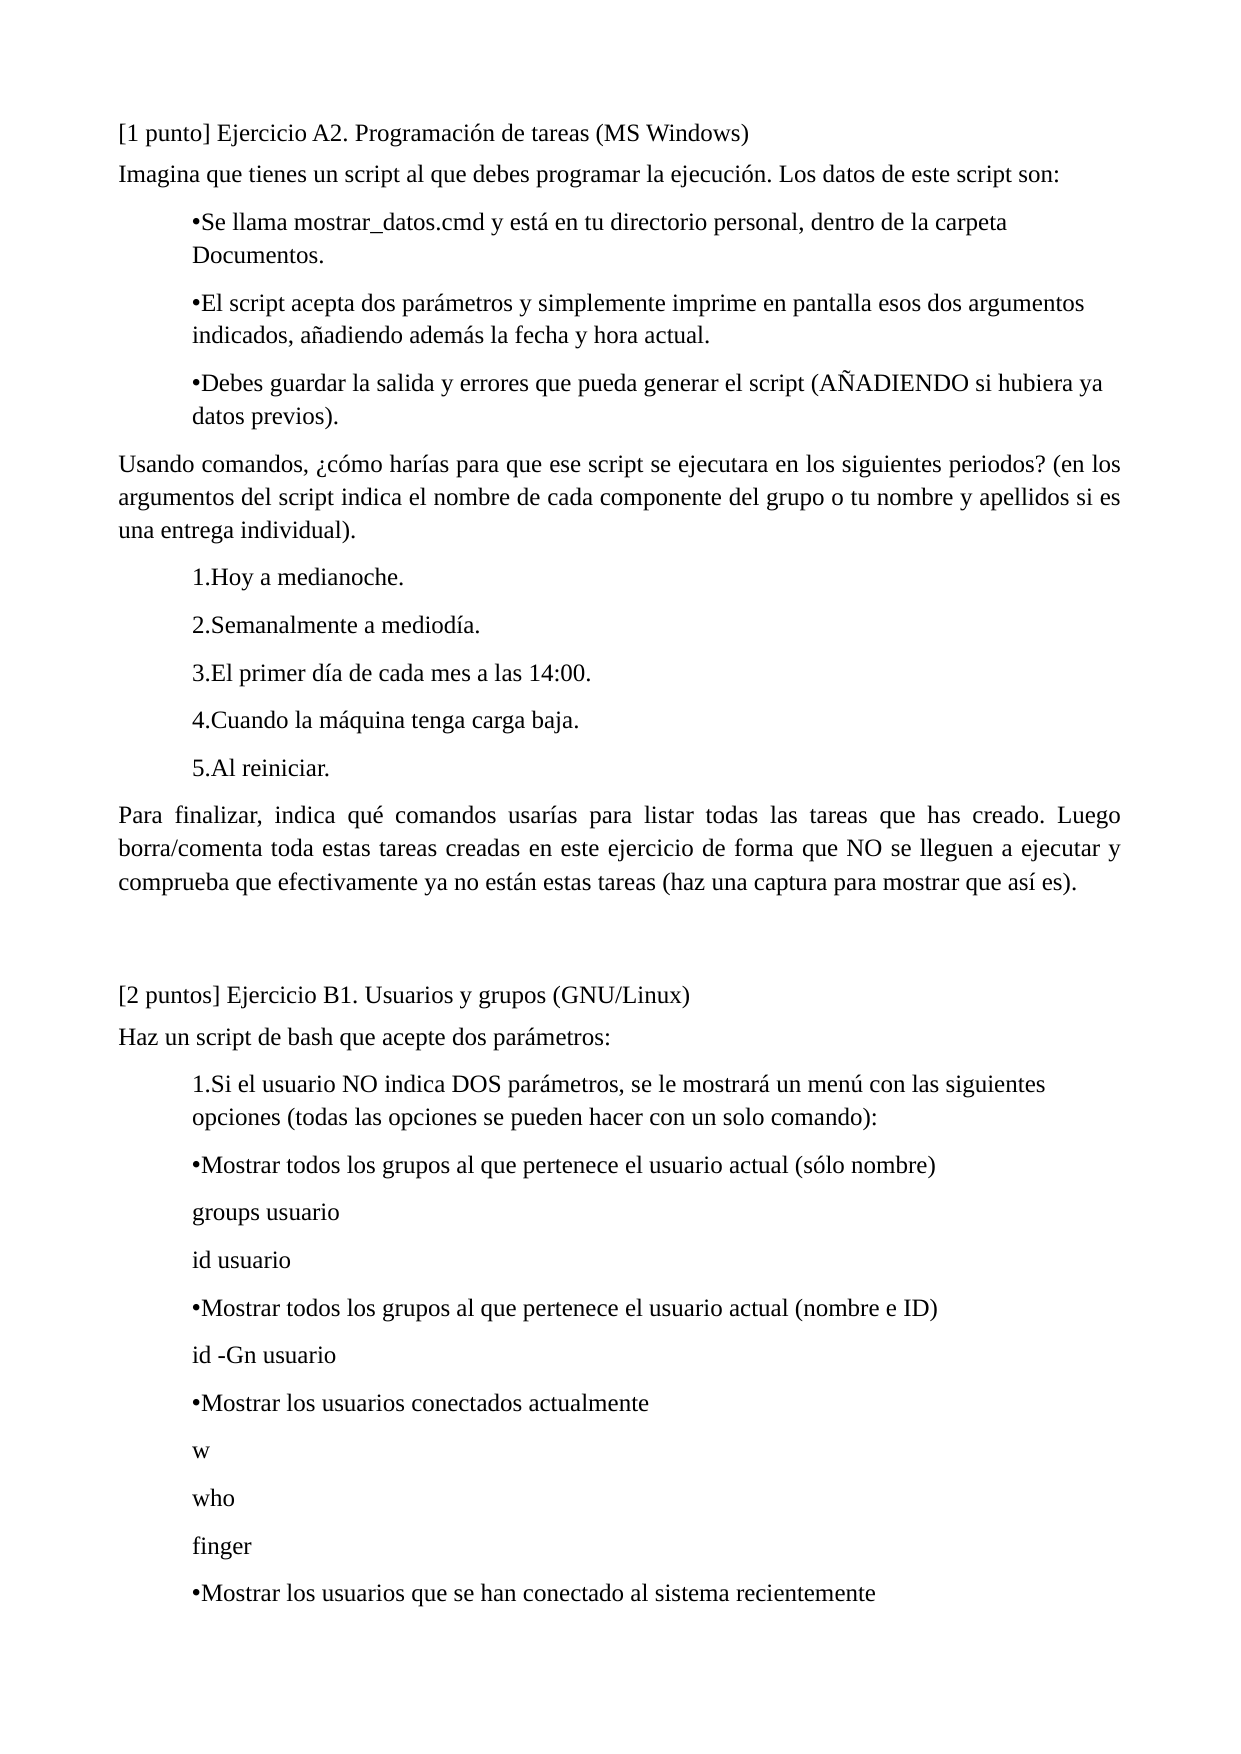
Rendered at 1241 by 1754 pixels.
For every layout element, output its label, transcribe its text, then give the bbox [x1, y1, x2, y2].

list Mostrar los usuarios que se han conectado al sistema recientemente [118, 1578, 1122, 1607]
list El primer día de cada mes a las 14:00. [118, 658, 1122, 686]
subtitle [2 puntos] Ejercicio B1. Usuarios y grupos (GNU/Linux) [118, 980, 1122, 1009]
text Usando comandos, ¿cómo harías para que ese script se ejecutara en los siguientes periodos? (en los argumentos del script indica el nombre de cada componente del grupo o tu nombre y apellidos si es una entrega individual). [118, 449, 1122, 544]
list Cuando la máquina tenga carga baja. [118, 705, 1122, 734]
list finger [118, 1531, 1122, 1559]
list Semanalmente a mediodía. [118, 610, 1122, 639]
list w [118, 1436, 1122, 1464]
list who [118, 1483, 1122, 1512]
list Hoy a medianoche. [118, 562, 1122, 591]
text Para finalizar, indica qué comandos usarías para listar todas las tareas que has creado. Luego borra/comenta toda estas tareas creadas en este ejercicio de forma que NO se lleguen a ejecutar y comprueba que efectivamente ya no están estas tareas (haz una captura para mostrar que así es). [118, 801, 1122, 895]
list Debes guardar la salida y errores que pueda generar el script (AÑADIENDO si hubiera ya datos previos). [118, 368, 1122, 430]
list Al reiniciar. [118, 753, 1122, 782]
text Imagina que tienes un script al que debes programar la ejecución. Los datos de este script son: [118, 159, 1122, 188]
list Mostrar los usuarios conectados actualmente [118, 1388, 1122, 1417]
list Mostrar todos los grupos al que pertenece el usuario actual (sólo nombre) [118, 1150, 1122, 1179]
list Si el usuario NO indica DOS parámetros, se le mostrará un menú con las siguientes opciones (todas las opciones se pueden hacer con un solo comando): [118, 1069, 1122, 1131]
list Mostrar todos los grupos al que pertenece el usuario actual (nombre e ID) [118, 1293, 1122, 1321]
subtitle [1 punto] Ejercicio A2. Programación de tareas (MS Windows) [118, 118, 1122, 147]
text Haz un script de bash que acepte dos parámetros: [118, 1022, 1122, 1050]
list groups usuario [118, 1197, 1122, 1226]
list id -Gn usuario [118, 1340, 1122, 1369]
list El script acepta dos parámetros y simplemente imprime en pantalla esos dos argumentos indicados, añadiendo además la fecha y hora actual. [118, 288, 1122, 349]
list Se llama mostrar_datos.cmd y está en tu directorio personal, dentro de la carpeta Documentos. [118, 207, 1122, 269]
list id usuario [118, 1245, 1122, 1274]
